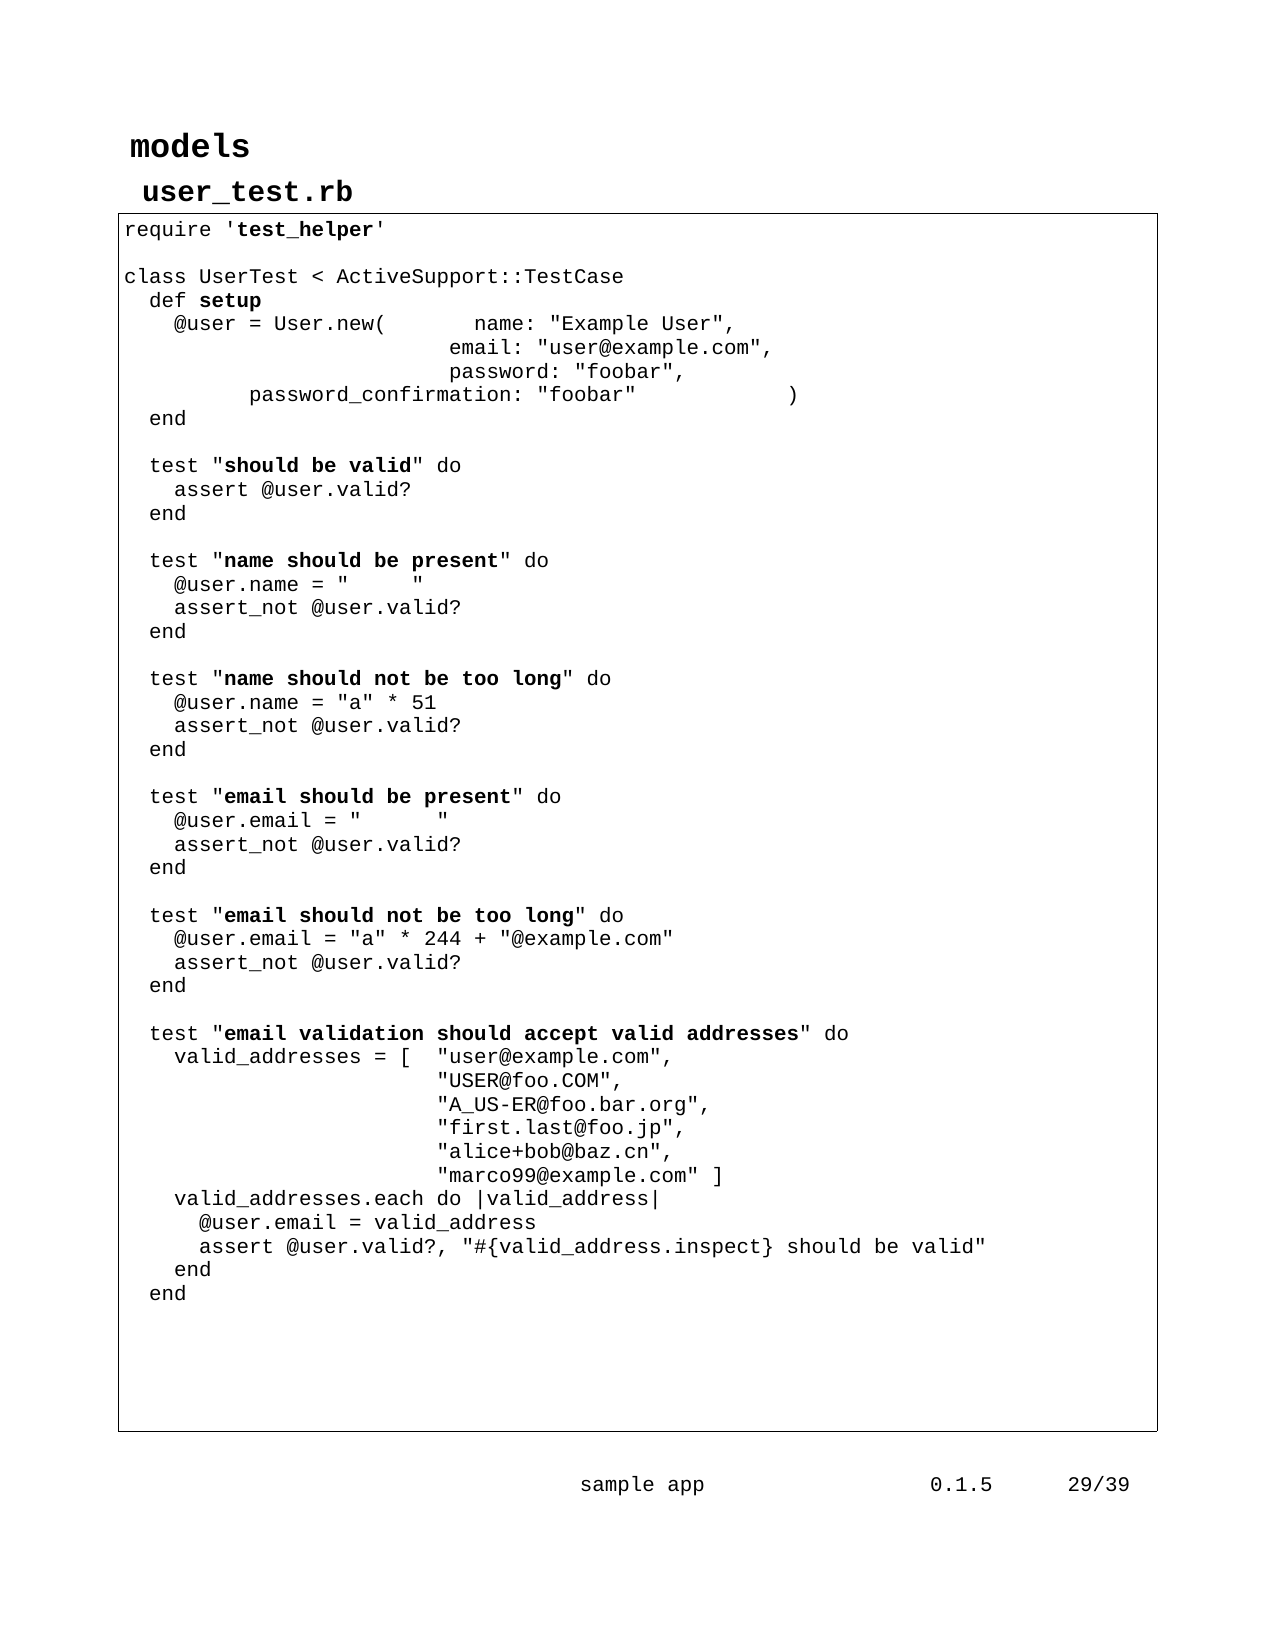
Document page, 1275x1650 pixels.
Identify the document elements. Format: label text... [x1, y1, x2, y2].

subtitle models [130, 130, 1157, 168]
subtitle user_test.rb [142, 177, 1157, 210]
table_header require 'test_helper' class UserTest < ActiveSupport::TestCase def setup @user = User.new( name: "Example User", email: "user@example.com", password: "foobar", password_confirmation: "foobar" ) end test "should be valid" do assert @user.valid? end test "name should be present" do @user.name = " " assert_not @user.valid? end test "name should not be too long" do @user.name = "a" * 51 assert_not @user.valid? end test "email should be present" do @user.email = " " assert_not @user.valid? end test "email should not be too long" do @user.email = "a" * 244 + "@example.com" assert_not @user.valid? end test "email validation should accept valid addresses" do valid_addresses = [ "user@example.com", "USER@foo.COM", "A_US-ER@foo.bar.org", "first.last@foo.jp", "alice+bob@baz.cn", "marco99@example.com" ] valid_addresses.each do |valid_address| @user.email = valid_address assert @user.valid?, "#{valid_address.inspect} should be valid" end end [119, 214, 1157, 1431]
